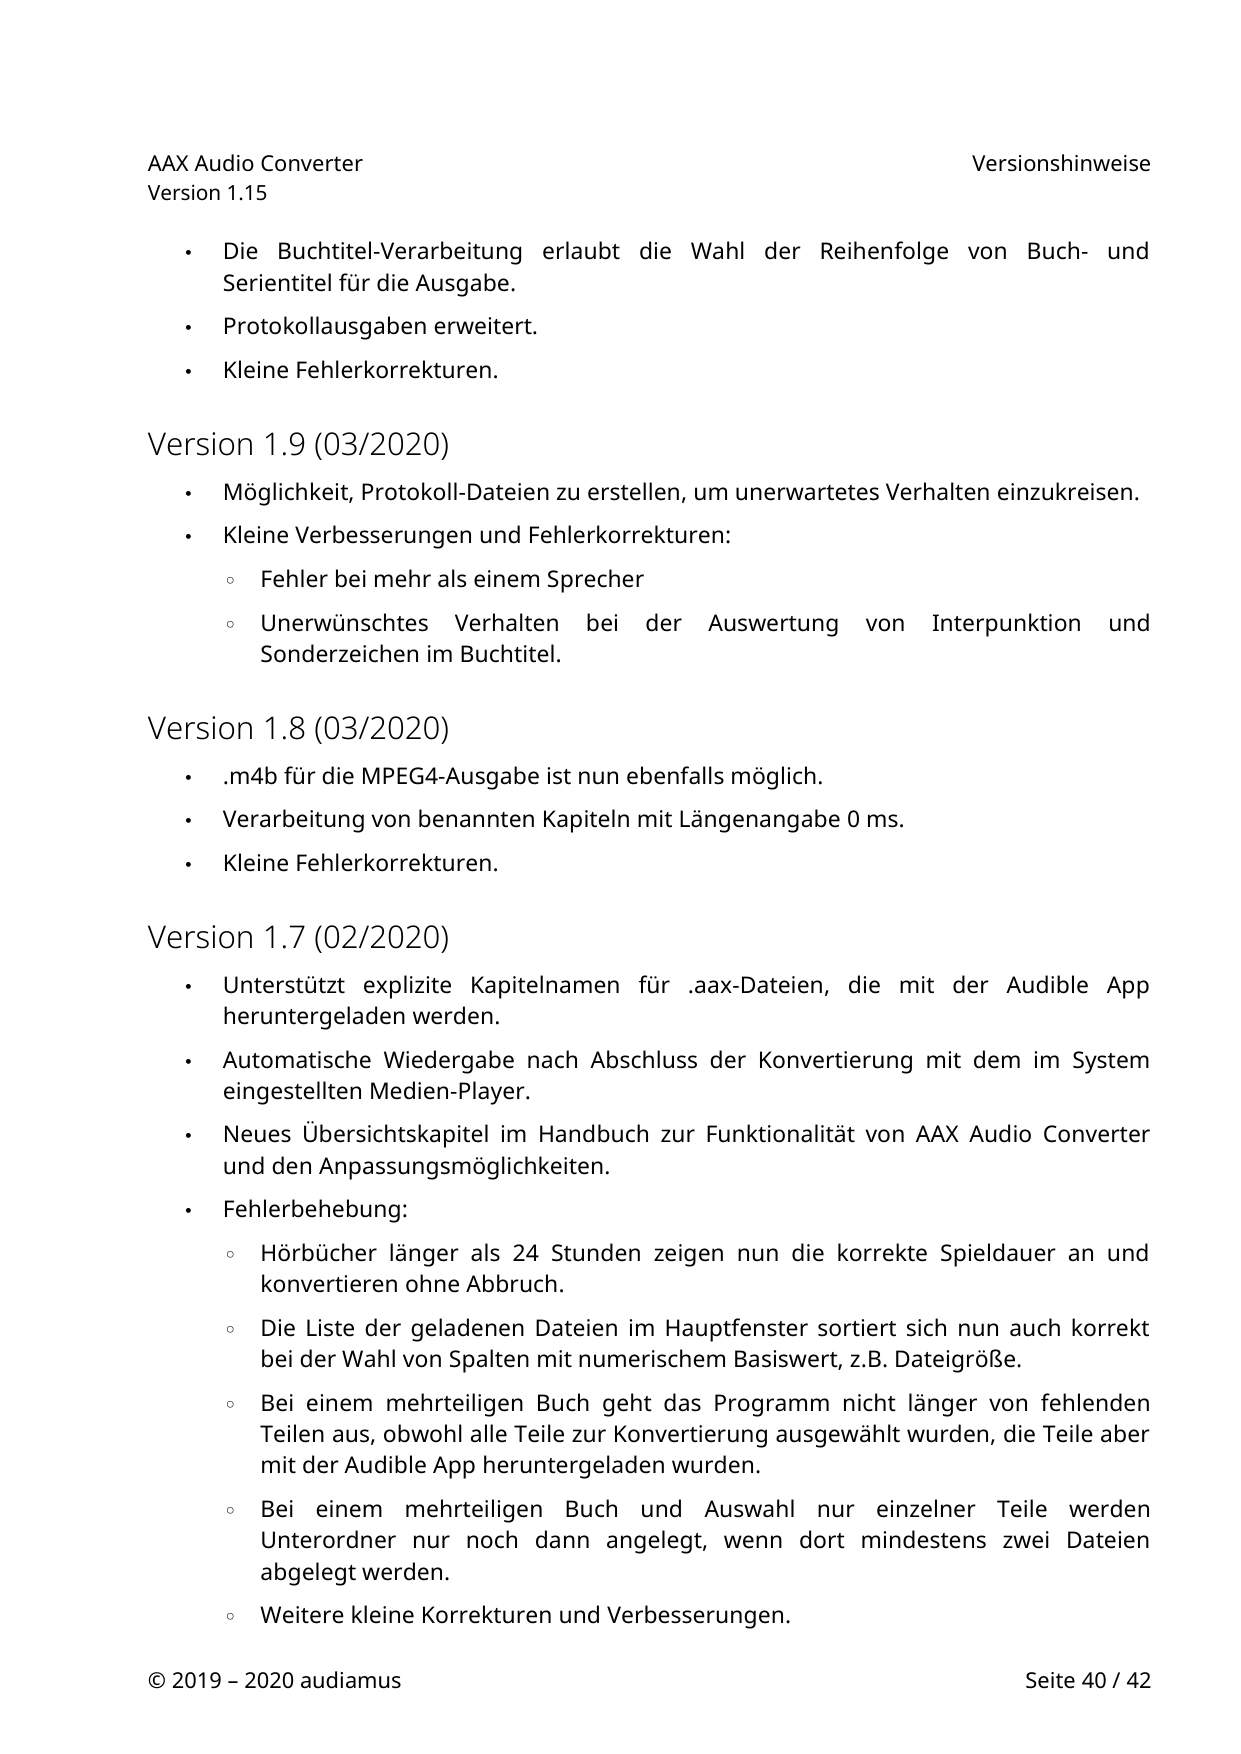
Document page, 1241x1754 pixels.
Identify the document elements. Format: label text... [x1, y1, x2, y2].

list Kleine Verbesserungen und Fehlerkorrekturen: [185, 519, 1152, 551]
subtitle Version 1.9 (03/2020) [148, 422, 1152, 465]
list .m4b für die MPEG4-Ausgabe ist nun ebenfalls möglich. [185, 759, 1152, 791]
list Verarbeitung von benannten Kapiteln mit Längenangabe 0 ms. [185, 803, 1152, 834]
list Bei einem mehrteiligen Buch geht das Programm nicht länger von fehlenden Teilen aus, obwohl alle Teile zur Konvertierung ausgewählt wurden, die Teile aber mit der Audible App heruntergeladen wurden. [223, 1387, 1152, 1481]
subtitle Version 1.7 (02/2020) [148, 915, 1152, 958]
list Kleine Fehlerkorrekturen. [185, 354, 1152, 385]
list Neues Übersichtskapitel im Handbuch zur Funktionalität von AAX Audio Converter und den Anpassungsmöglichkeiten. [185, 1118, 1152, 1181]
list Unterstützt explizite Kapitelnamen für .aax-Dateien, die mit der Audible App heruntergeladen werden. [185, 969, 1152, 1031]
list Möglichkeit, Protokoll-Dateien zu erstellen, um unerwartetes Verhalten einzukreisen. [185, 476, 1152, 507]
list Fehlerbehebung: [185, 1193, 1152, 1224]
list Kleine Fehlerkorrekturen. [185, 847, 1152, 878]
list Weitere kleine Korrekturen und Verbesserungen. [223, 1599, 1152, 1630]
list Die Liste der geladenen Dateien im Hauptfenster sortiert sich nun auch korrekt bei der Wahl von Spalten mit numerischem Basiswert, z.B. Dateigröße. [223, 1312, 1152, 1374]
list Unerwünschtes Verhalten bei der Auswertung von Interpunktion und Sonderzeichen im Buchtitel. [223, 607, 1152, 669]
list Bei einem mehrteiligen Buch und Auswahl nur einzelner Teile werden Unterordner nur noch dann angelegt, wenn dort mindestens zwei Dateien abgelegt werden. [223, 1493, 1152, 1587]
list Hörbücher länger als 24 Stunden zeigen nun die korrekte Spieldauer an und konvertieren ohne Abbruch. [223, 1237, 1152, 1299]
list Automatische Wiedergabe nach Abschluss der Konvertierung mit dem im System eingestellten Medien-Player. [185, 1043, 1152, 1106]
list Protokollausgaben erweitert. [185, 310, 1152, 341]
list Fehler bei mehr als einem Sprecher [223, 563, 1152, 594]
subtitle Version 1.8 (03/2020) [148, 706, 1152, 749]
list Die Buchtitel-Verarbeitung erlaubt die Wahl der Reihenfolge von Buch- und Serientitel für die Ausgabe. [185, 235, 1152, 298]
